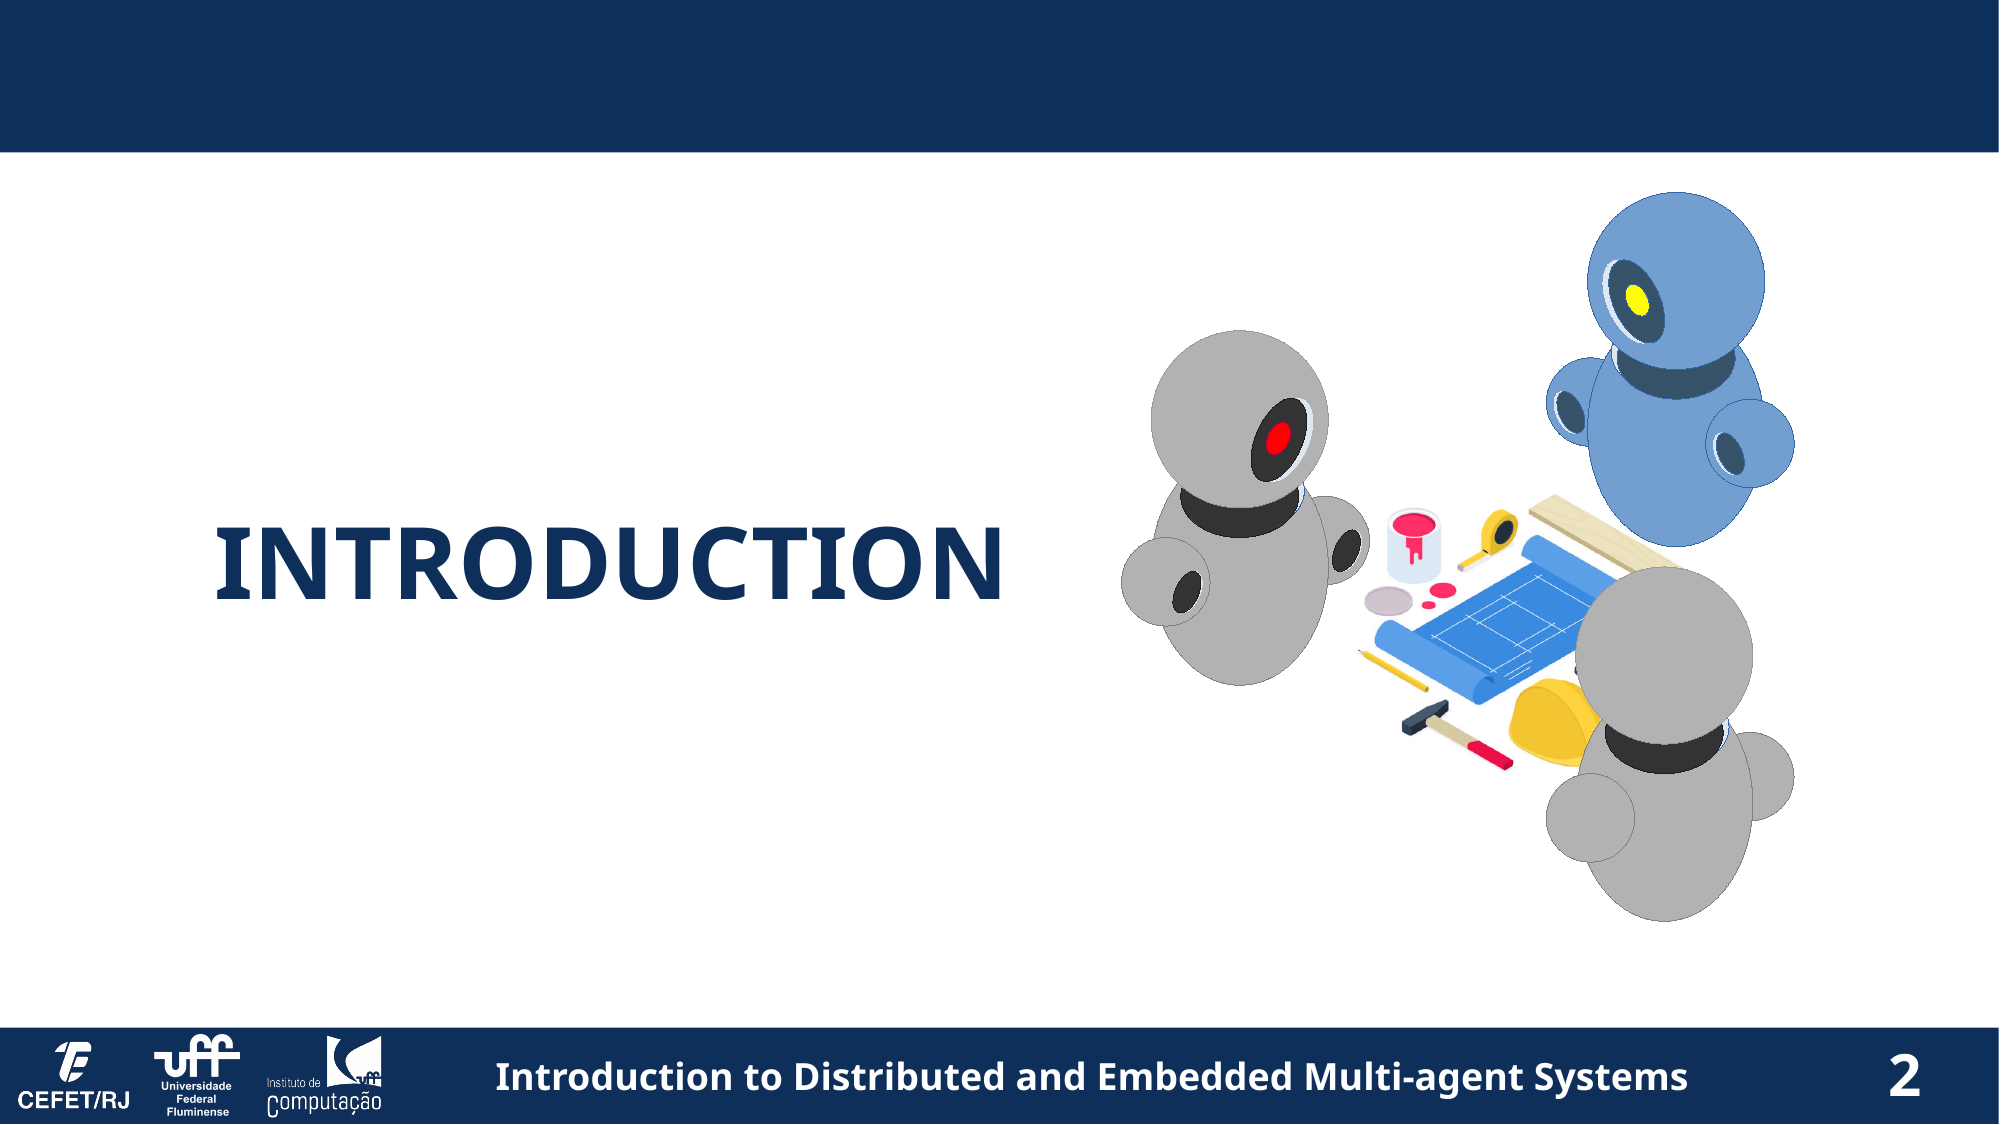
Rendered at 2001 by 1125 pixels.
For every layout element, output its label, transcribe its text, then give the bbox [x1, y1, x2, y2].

text_box [1546, 192, 1795, 547]
picture [1340, 442, 1702, 804]
picture [153, 1033, 241, 1121]
picture [265, 1033, 383, 1118]
text_box [1546, 566, 1795, 922]
text_box INTRODUCTION [137, 492, 1086, 627]
text_box [1121, 330, 1370, 686]
picture [18, 1021, 129, 1125]
